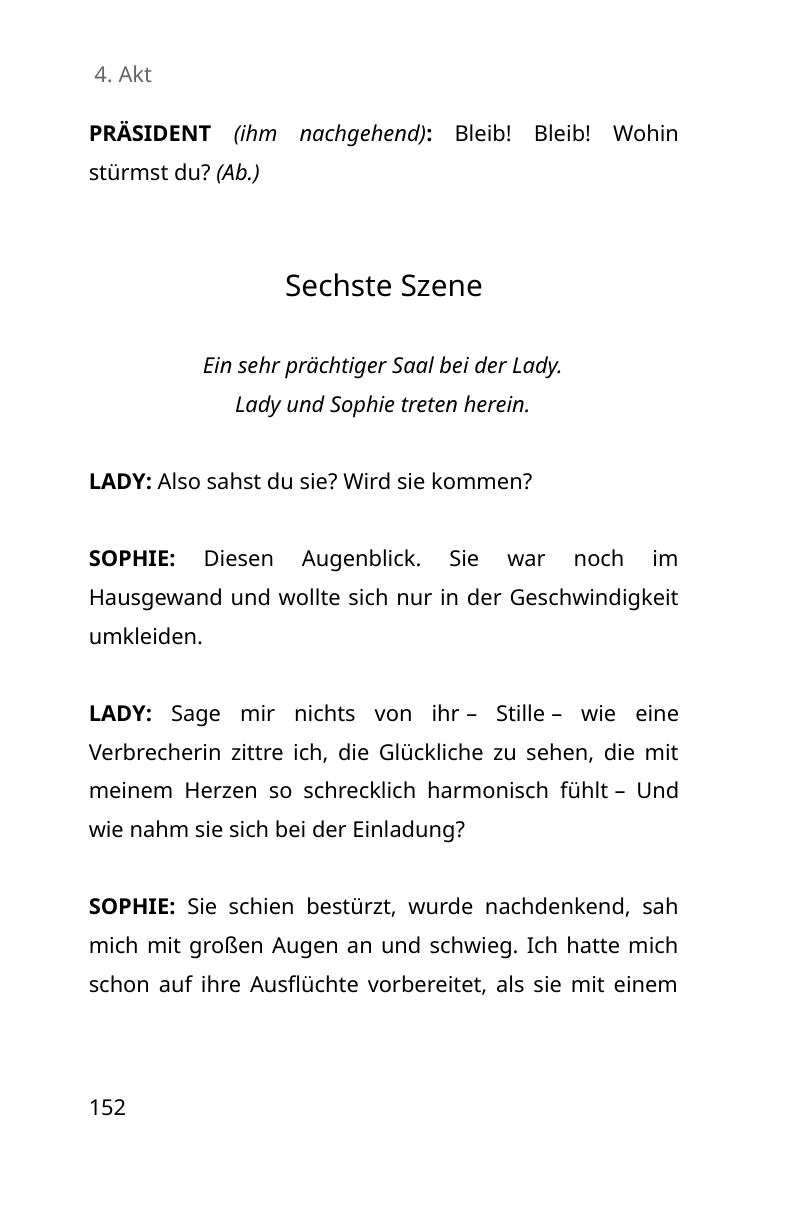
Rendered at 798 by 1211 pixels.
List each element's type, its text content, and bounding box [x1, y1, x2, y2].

text LADY: Sage mir nichts von ihr – Stille – wie eine Verbrecherin zittre ich, die Glückliche zu sehen, die mit meinem Herzen so schrecklich harmonisch fühlt – Und wie nahm sie sich bei der Einladung? [88, 671, 679, 844]
text SOPHIE: Sie schien bestürzt, wurde nachdenkend, sah mich mit großen Augen an und schwieg. Ich hatte mich schon auf ihre Ausflüchte vorbereitet, als sie mit einem [88, 864, 679, 998]
text PRÄSIDENT (ihm nachgehend): Bleib! Bleib! Wohin stürmst du? (Ab.) [88, 118, 679, 187]
text LADY: Also sahst du sie? Wird sie kommen? [88, 439, 679, 496]
subtitle Sechste Szene [88, 243, 679, 305]
text Ein sehr prächtiger Saal bei der Lady. Lady und Sophie treten herein. [88, 329, 679, 419]
text SOPHIE: Diesen Augenblick. Sie war noch im Hausgewand und wollte sich nur in der Geschwindigkeit umkleiden. [88, 517, 679, 651]
